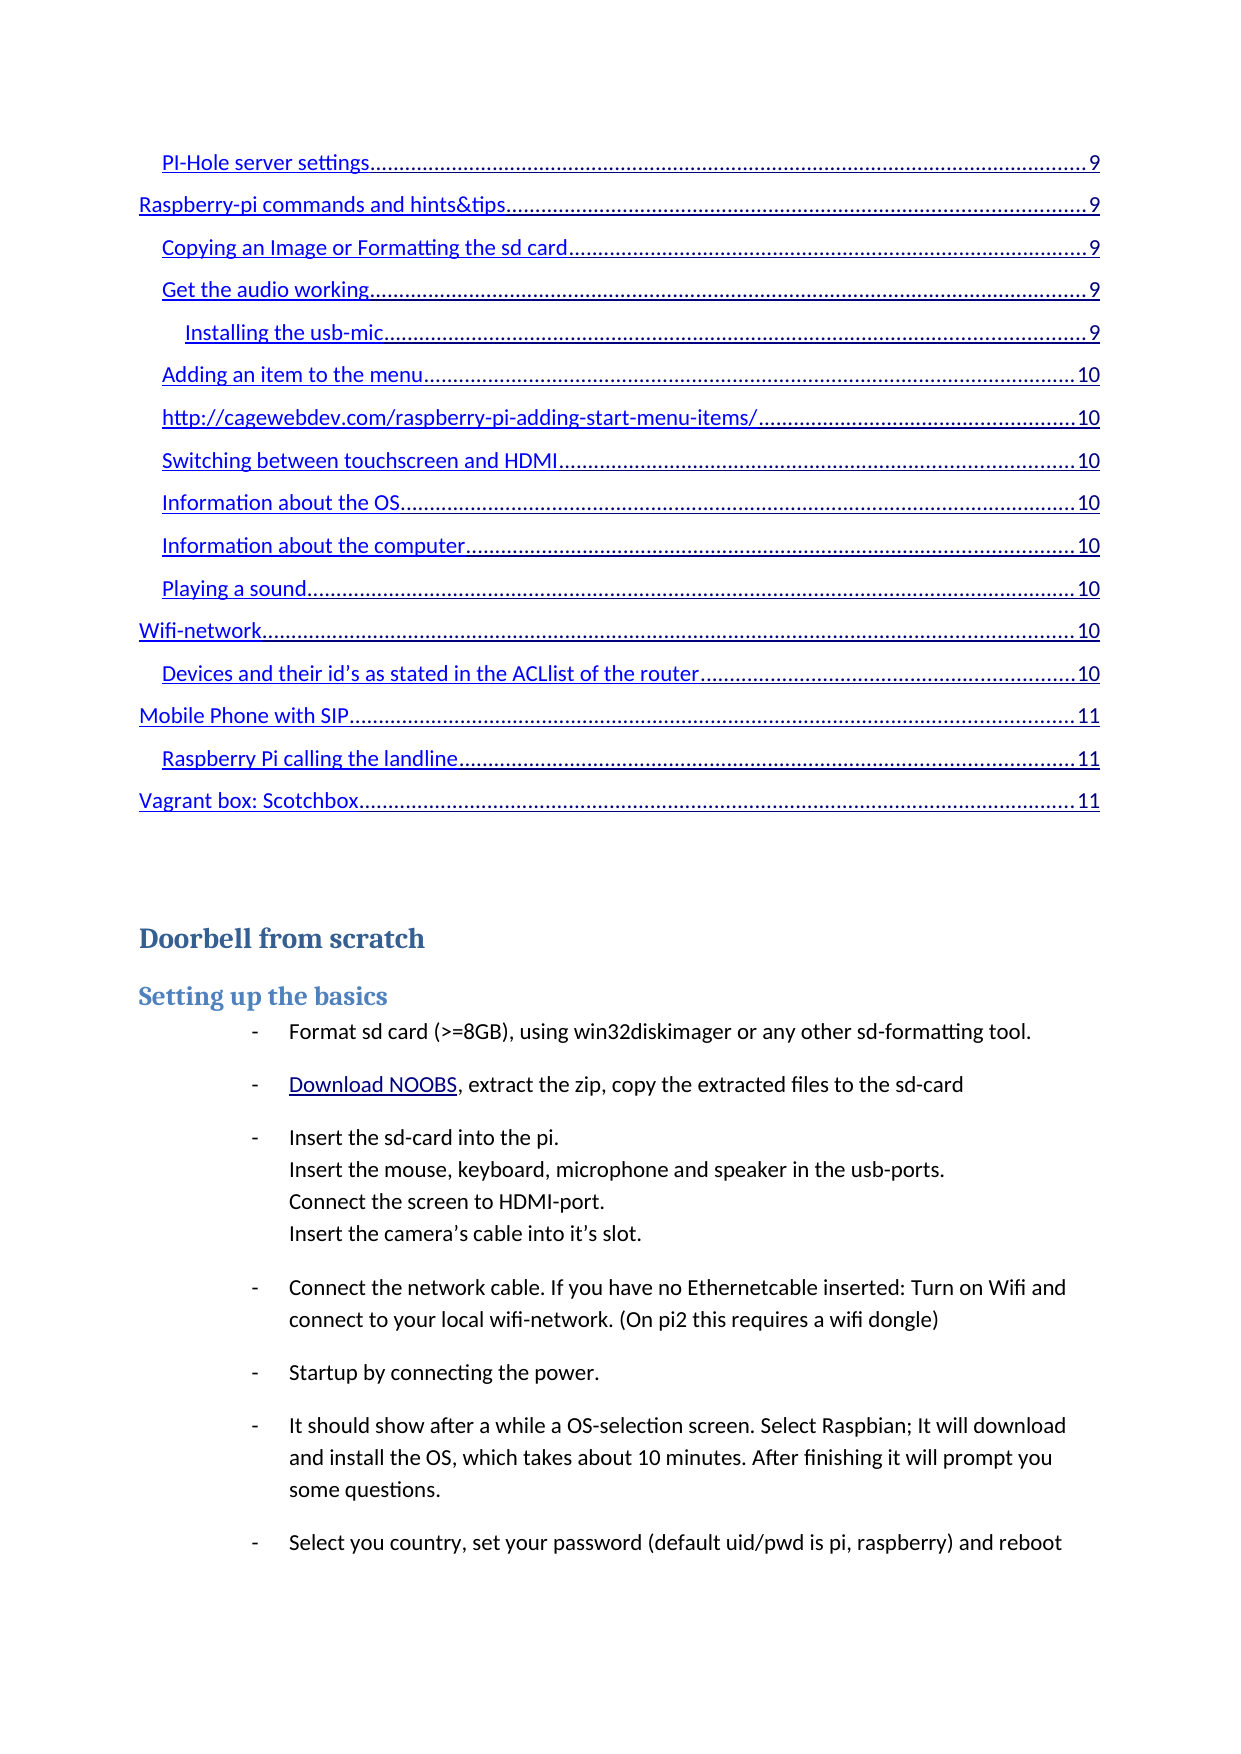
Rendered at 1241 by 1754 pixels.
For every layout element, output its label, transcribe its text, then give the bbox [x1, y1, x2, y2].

text Information about the computer 10 [162, 531, 1101, 559]
text Raspberry Pi calling the landline 11 [162, 744, 1101, 772]
list Insert the sd-card into the pi. Insert the mouse, keyboard, microphone and speaker in the usb-ports. Connect the screen to HDMI-port. Insert the camera’s cable into it’s slot. [251, 1123, 1101, 1248]
list Connect the network cable. If you have no Ethernetcable inserted: Turn on Wifi and connect to your local wifi-network. (On pi2 this requires a wifi dongle) [251, 1273, 1101, 1333]
text Playing a sound 10 [162, 574, 1101, 602]
text PI-Hole server settings 9 [162, 148, 1101, 176]
list Startup by connecting the power. [251, 1358, 1101, 1386]
text Vagrant box: Scotchbox 11 [139, 787, 1101, 815]
list Download NOOBS, extract the zip, copy the extracted files to the sd-card [251, 1070, 1101, 1098]
text Copying an Image or Formatting the sd card 9 [162, 233, 1101, 261]
subtitle Setting up the basics [139, 981, 1101, 1012]
text Mobile Phone with SIP 11 [139, 701, 1101, 729]
text Get the audio working 9 [162, 275, 1101, 303]
list Format sd card (>=8GB), using win32diskimager or any other sd-formatting tool. [251, 1017, 1101, 1045]
text Installing the usb-mic 9 [185, 318, 1101, 346]
list It should show after a while a OS-selection screen. Select Raspbian; It will download and install the OS, which takes about 10 minutes. After finishing it will prompt you some questions. [251, 1411, 1101, 1503]
text http://cagewebdev.com/raspberry-pi-adding-start-menu-items/ 10 [162, 403, 1101, 431]
text Raspberry-pi commands and hints&tips 9 [139, 190, 1101, 218]
text Adding an item to the menu 10 [162, 361, 1101, 389]
text Switching between touchscreen and HDMI 10 [162, 446, 1101, 474]
text Devices and their id’s as stated in the ACLlist of the router 10 [162, 659, 1101, 687]
text Wifi-network 10 [139, 616, 1101, 644]
list Select you country, set your password (default uid/pwd is pi, raspberry) and reboot [251, 1528, 1101, 1556]
text Information about the OS 10 [162, 488, 1101, 516]
subtitle Doorbell from scratch [139, 922, 1101, 955]
